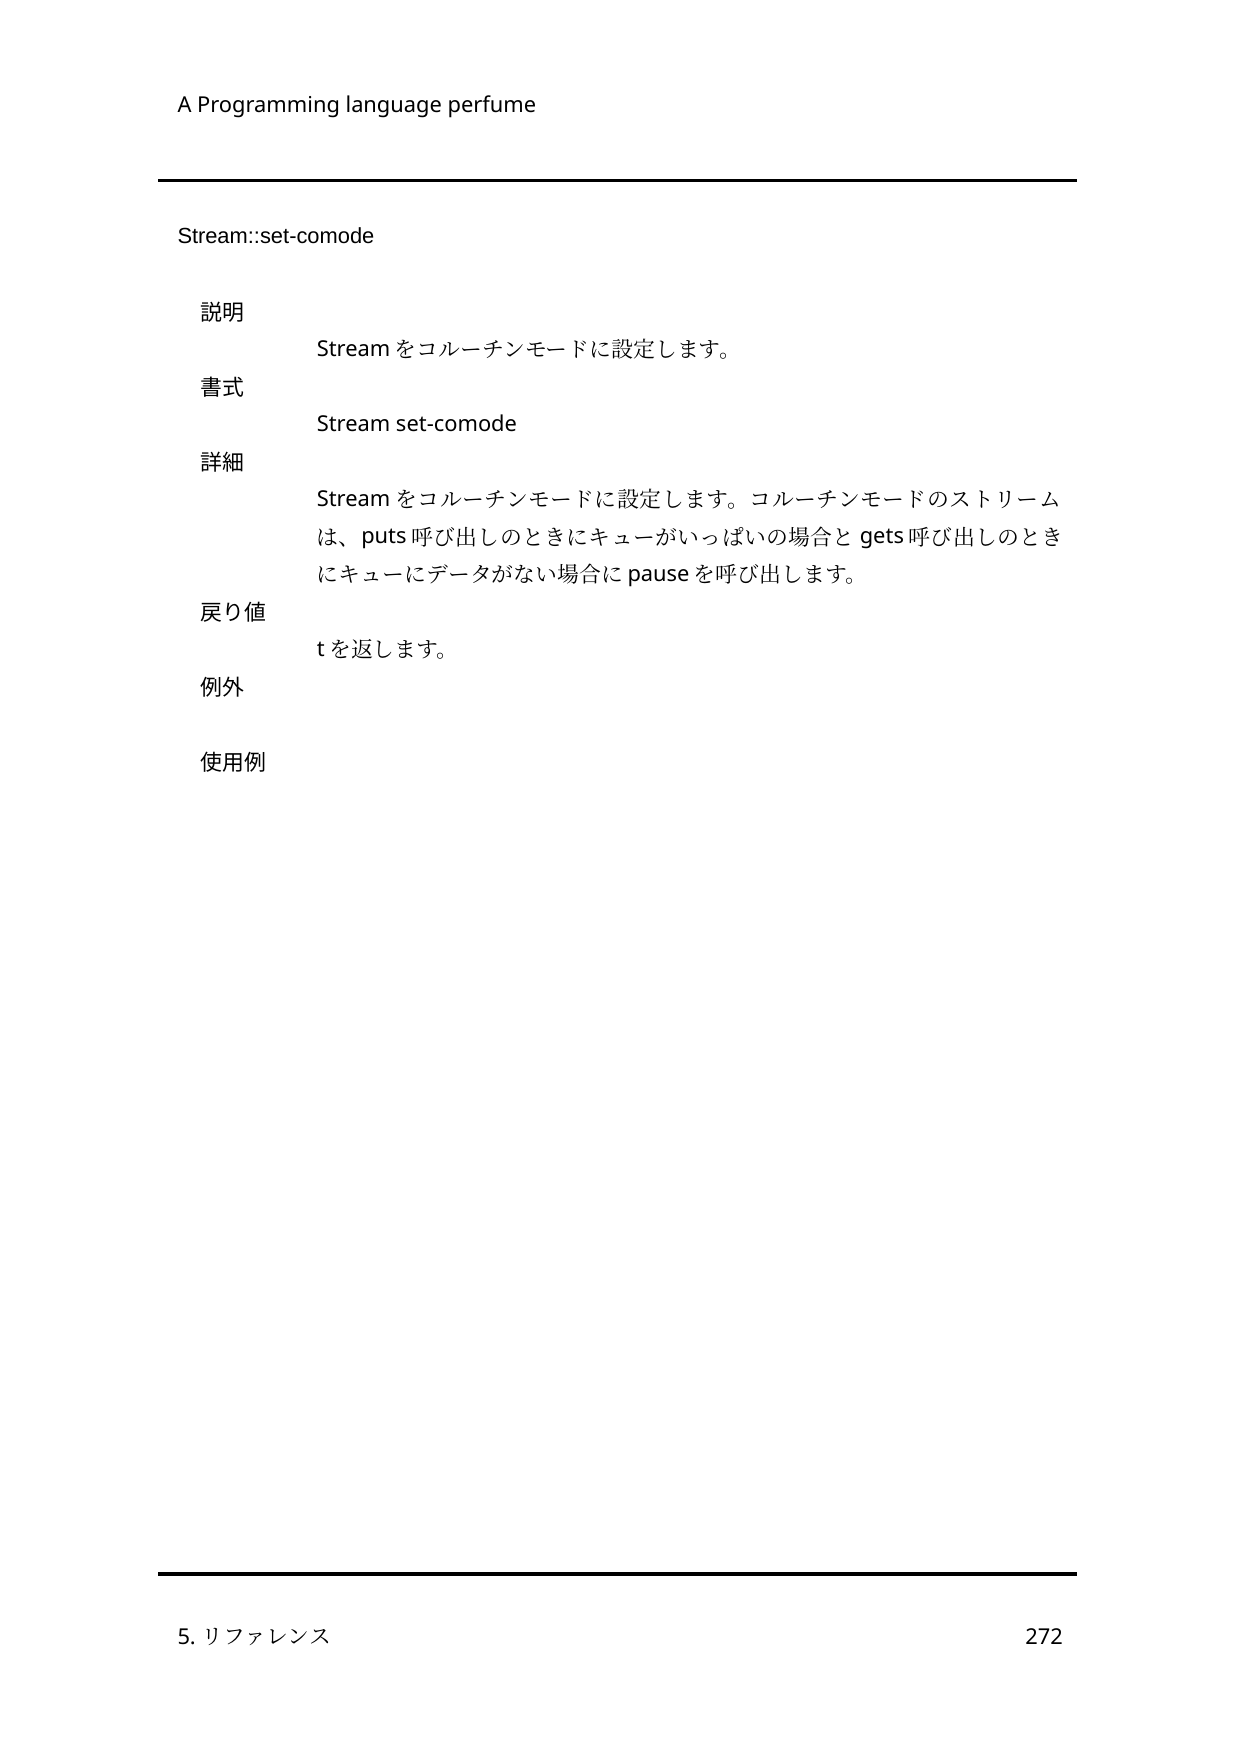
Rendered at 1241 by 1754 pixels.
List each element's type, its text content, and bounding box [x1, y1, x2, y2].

table_cell [317, 667, 1063, 742]
table_cell 例外 [200, 667, 317, 742]
table_header 説明 [200, 292, 317, 367]
table_header Streamをコルーチンモードに設定します。 [317, 292, 1063, 367]
table_cell 詳細 [200, 442, 317, 592]
table_cell 戻り値 [200, 592, 317, 667]
subtitle Stream::set-comode [177, 217, 1063, 254]
table_cell 使用例 [200, 742, 317, 817]
table_cell Streamをコルーチンモードに設定します。コルーチンモードのストリームは、puts呼び出しのときにキューがいっぱいの場合とgets呼び出しのときにキューにデータがない場合にpauseを呼び出します。 [317, 442, 1063, 592]
table_cell tを返します。 [317, 592, 1063, 667]
table_cell 書式 [200, 367, 317, 442]
table_cell Stream set-comode [317, 367, 1063, 442]
table_cell [317, 742, 1063, 817]
